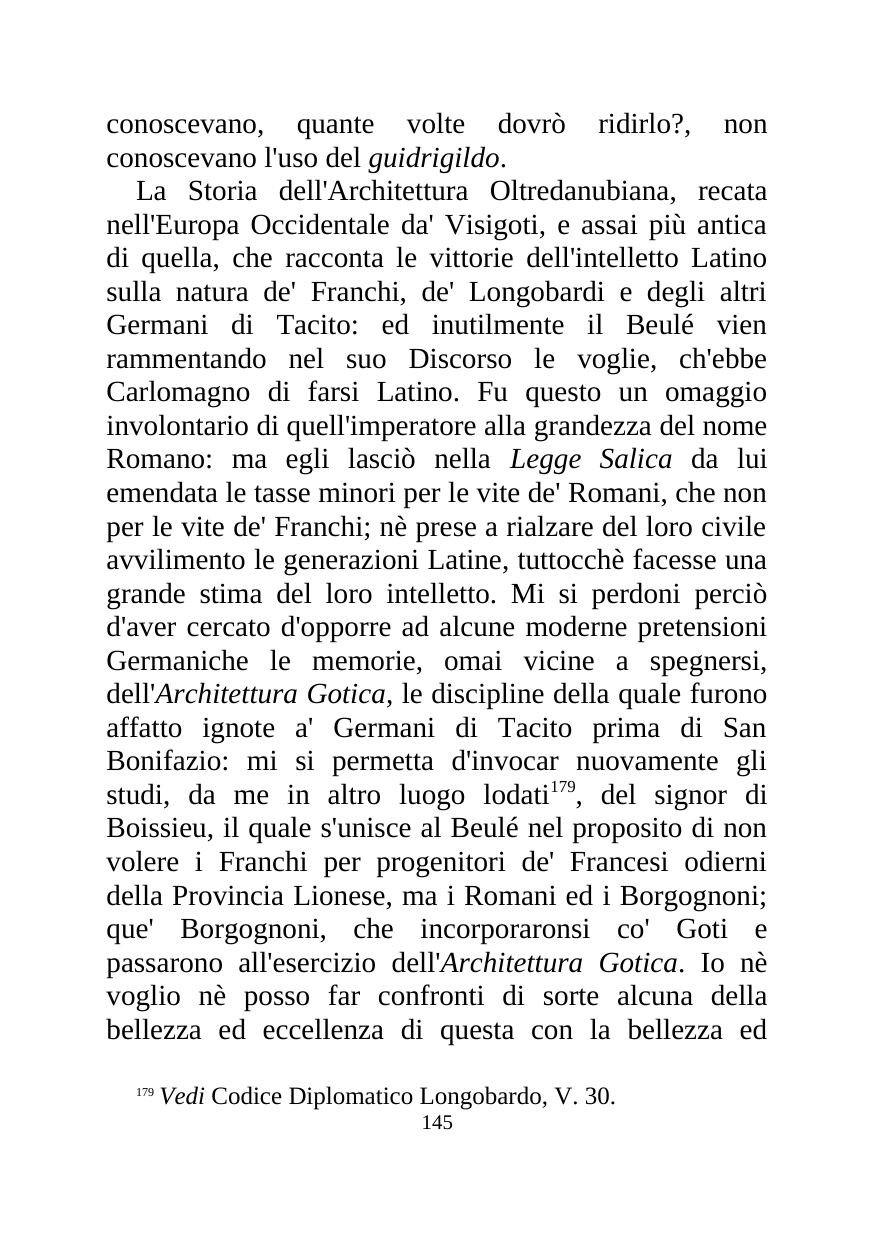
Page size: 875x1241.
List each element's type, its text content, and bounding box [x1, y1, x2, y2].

text La Storia dell'Architettura Oltredanubiana, recata nell'Europa Occidentale da' Visigoti, e assai più antica di quella, che racconta le vittorie dell'intelletto Latino sulla natura de' Franchi, de' Longobardi e degli altri Germani di Tacito: ed inutilmente il Beulé vien rammentando nel suo Discorso le voglie, ch'ebbe Carlomagno di farsi Latino. Fu questo un omaggio involontario di quell'imperatore alla grandezza del nome Romano: ma egli lasciò nella Legge Salica da lui emendata le tasse minori per le vite de' Romani, che non per le vite de' Franchi; nè prese a rialzare del loro civile avvilimento le generazioni Latine, tuttocchè facesse una grande stima del loro intelletto. Mi si perdoni perciò d'aver cercato d'opporre ad alcune moderne pretensioni Germaniche le memorie, omai vicine a spegnersi, dell'Architettura Gotica, le discipline della quale furono affatto ignote a' Germani di Tacito prima di San Bonifazio: mi si permetta d'invocar nuovamente gli studi, da me in altro luogo lodati, del signor di Boissieu, il quale s'unisce al Beulé nel proposito di non volere i Franchi per progenitori de' Francesi odierni della Provincia Lionese, ma i Romani ed i Borgognoni; que' Borgognoni, che incorporaronsi co' Goti e passarono all'esercizio dell'Architettura Gotica. Io nè voglio nè posso far confronti di sorte alcuna della bellezza ed eccellenza di questa con la bellezza ed [106, 173, 768, 1045]
text Vedi Codice Diplomatico Longobardo, V. 30. [106, 1081, 768, 1110]
text conoscevano, quante volte dovrò ridirlo?, non conoscevano l'uso del guidrigildo. [106, 106, 768, 173]
